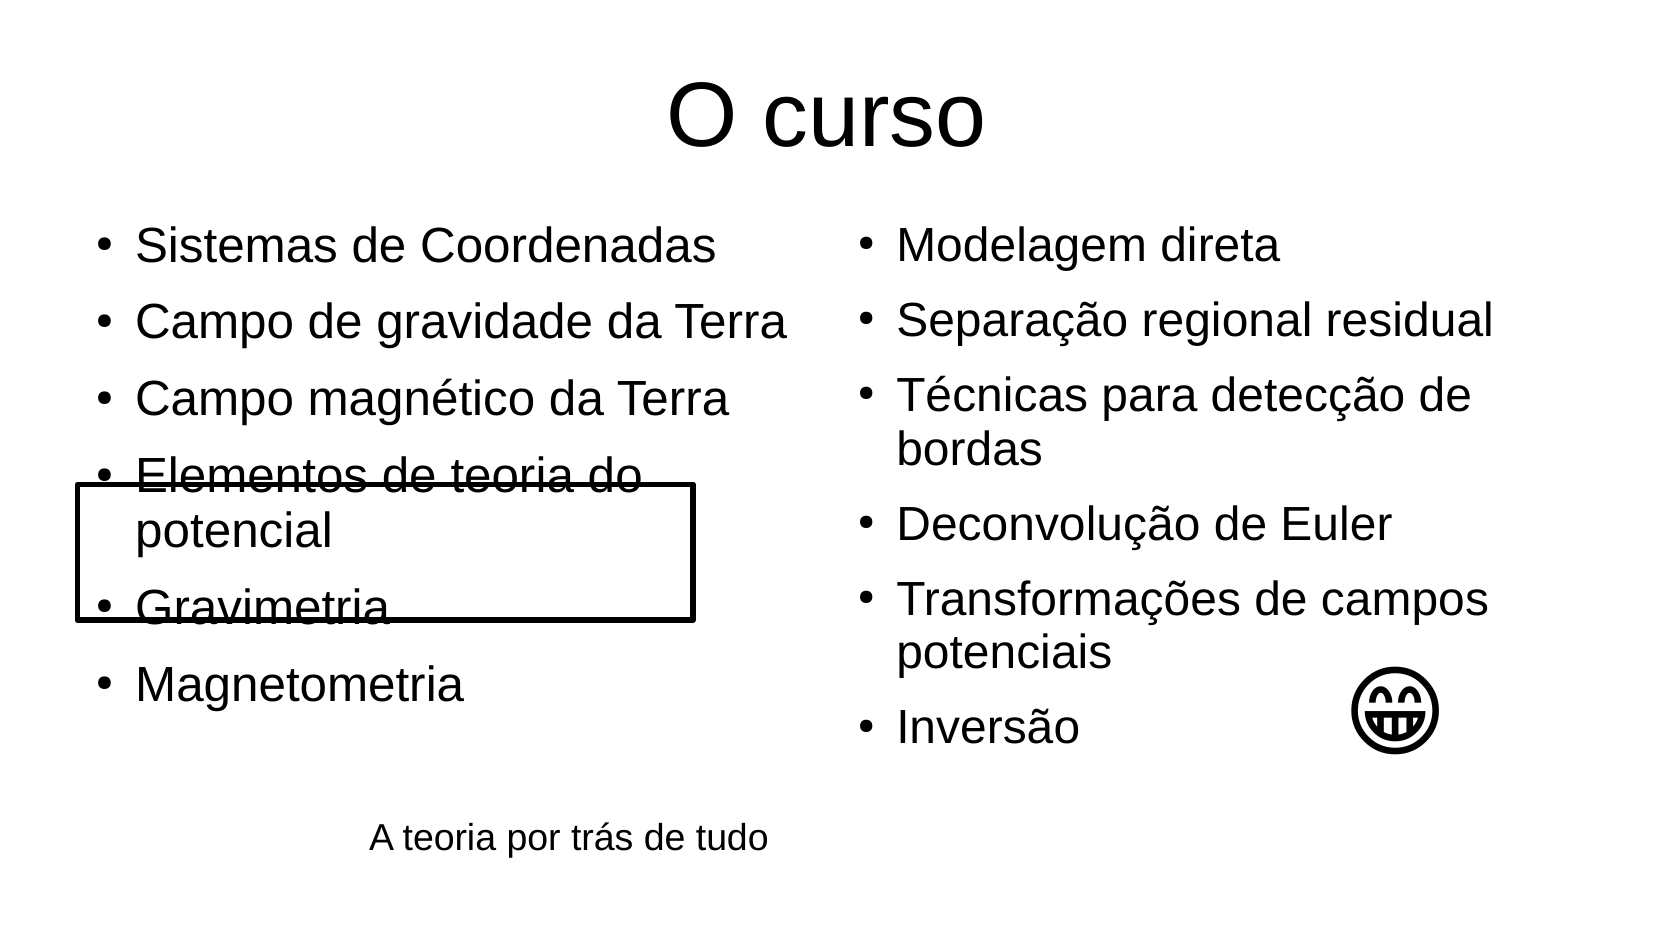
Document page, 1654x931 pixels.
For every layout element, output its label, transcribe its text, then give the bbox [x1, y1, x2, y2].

list Modelagem direta Separação regional residual Técnicas para detecção de bordas Deconvolução de Euler Transformações de campos potenciais Inversão [845, 217, 1572, 758]
list Sistemas de Coordenadas Campo de gravidade da Terra Campo magnético da Terra Elementos de teoria do potencial Gravimetria Magnetometria [82, 487, 690, 617]
list Sistemas de Coordenadas Campo de gravidade da Terra Campo magnético da Terra Elementos de teoria do potencial Gravimetria Magnetometria [82, 217, 809, 758]
text_box 😁 [1328, 649, 1503, 806]
text_box A teoria por trás de tudo [354, 809, 792, 866]
title O curso [82, 37, 1571, 193]
